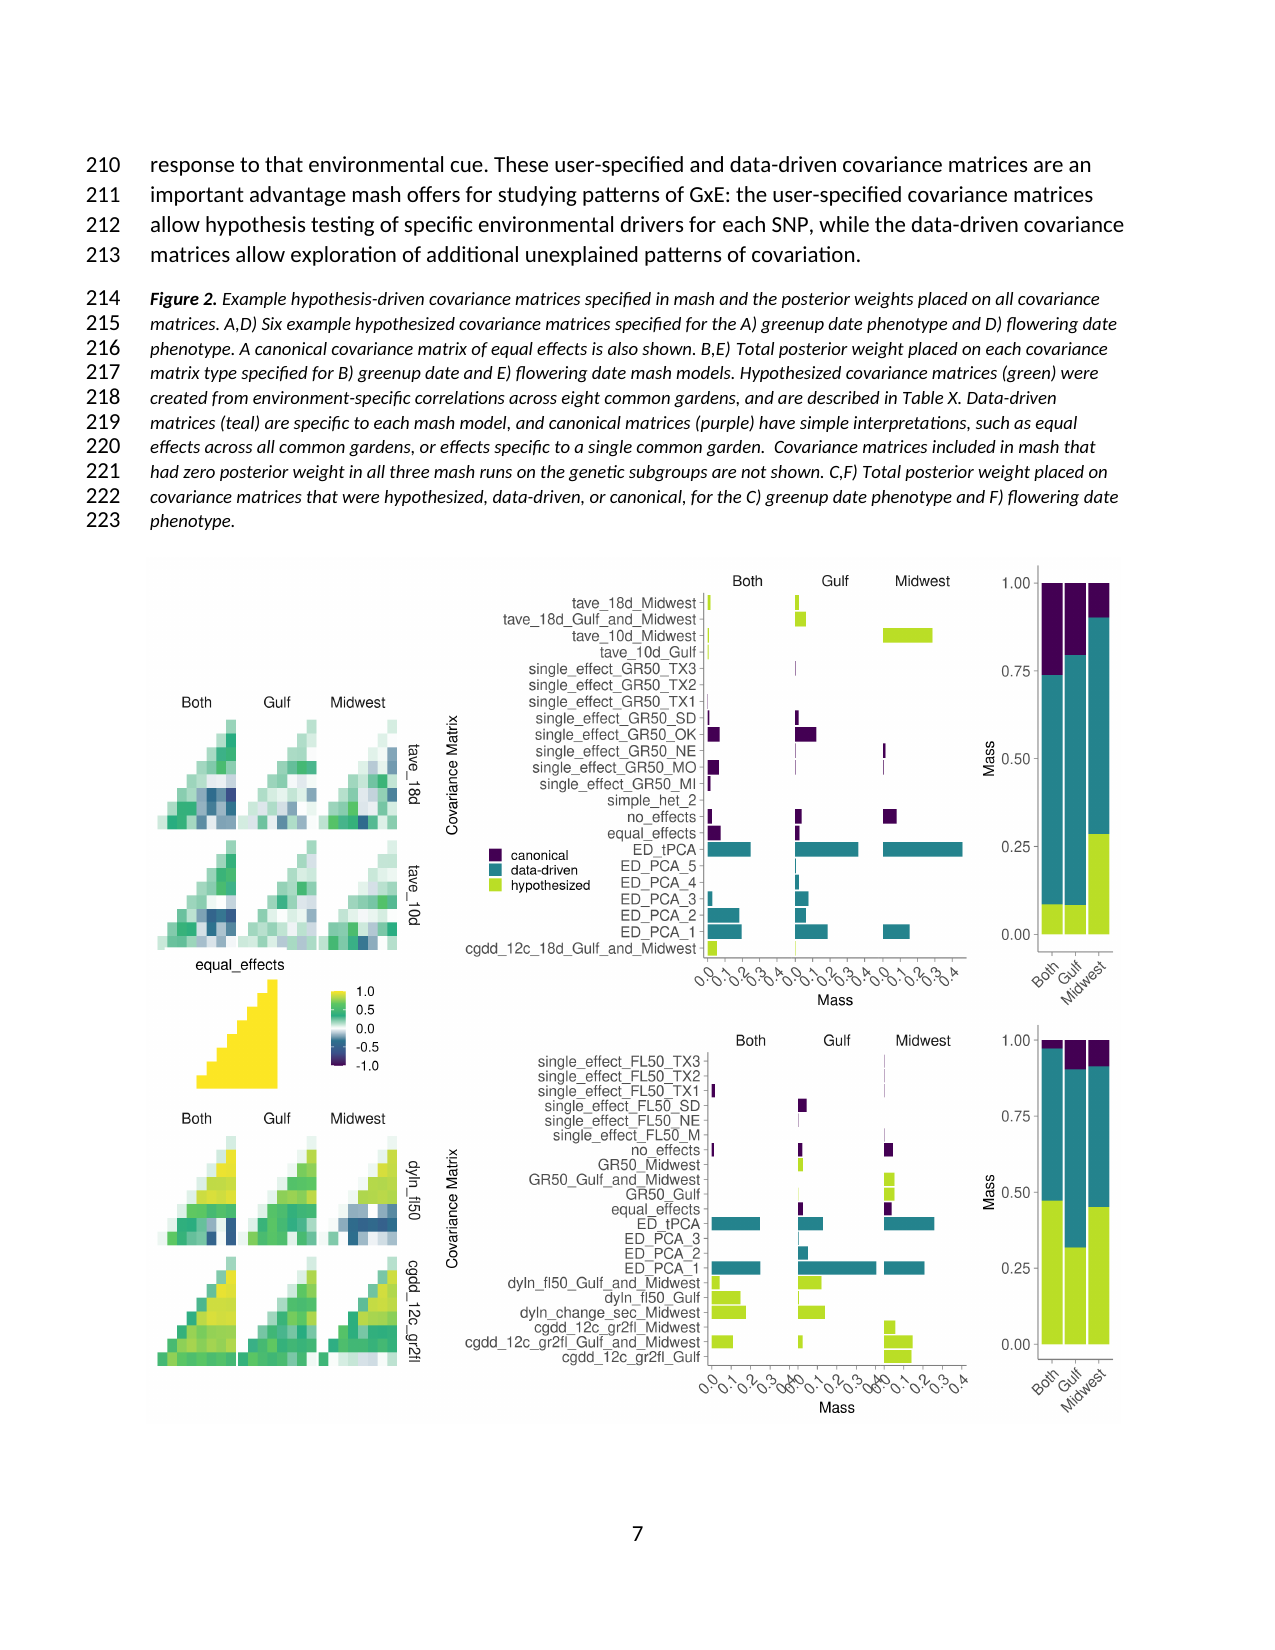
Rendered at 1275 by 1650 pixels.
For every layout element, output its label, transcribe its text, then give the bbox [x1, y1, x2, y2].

text Figure 2. Example hypothesis-driven covariance matrices specified in mash and the posterior weights placed on all covariance matrices. A,D) Six example hypothesized covariance matrices specified for the A) greenup date phenotype and D) flowering date phenotype. A canonical covariance matrix of equal effects is also shown. B,E) Total posterior weight placed on each covariance matrix type specified for B) greenup date and E) flowering date mash models. Hypothesized covariance matrices (green) were created from environment-specific correlations across eight common gardens, and are described in Table X. Data-driven matrices (teal) are specific to each mash model, and canonical matrices (purple) have simple interpretations, such as equal effects across all common gardens, or effects specific to a single common garden. Covariance matrices included in mash that had zero posterior weight in all three mash runs on the genetic subgroups are not shown. C,F) Total posterior weight placed on covariance matrices that were hypothesized, data-driven, or canonical, for the C) greenup date phenotype and F) flowering date phenotype. [150, 287, 1125, 533]
text response to that environmental cue. These user-specified and data-driven covariance matrices are an important advantage mash offers for studying patterns of GxE: the user-specified covariance matrices allow hypothesis testing of specific environmental drivers for each SNP, while the data-driven covariance matrices allow exploration of additional unexplained patterns of covariation. [150, 150, 1125, 269]
picture [146, 557, 1121, 1424]
